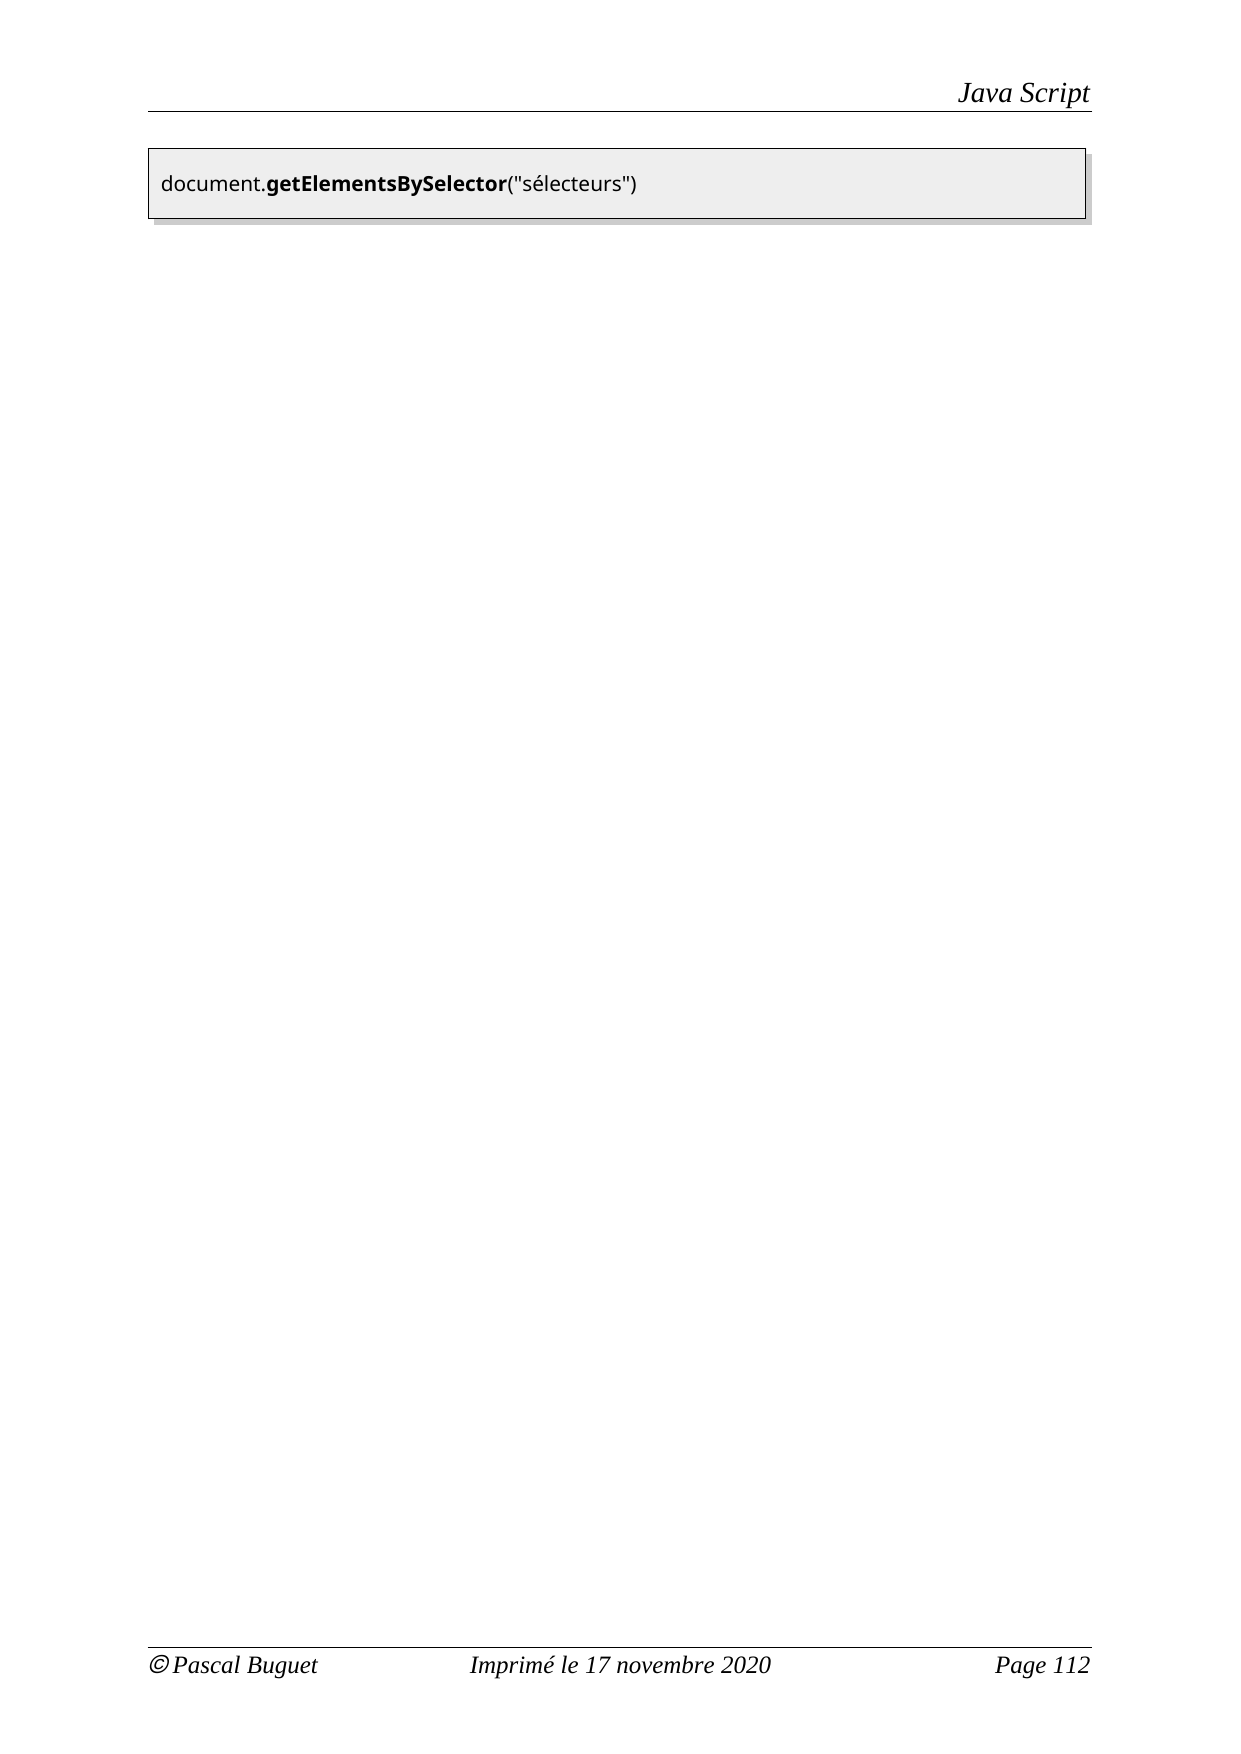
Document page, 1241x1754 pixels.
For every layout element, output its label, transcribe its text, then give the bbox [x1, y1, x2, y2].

text document.getElementsBySelector("sélecteurs") [149, 149, 1085, 218]
